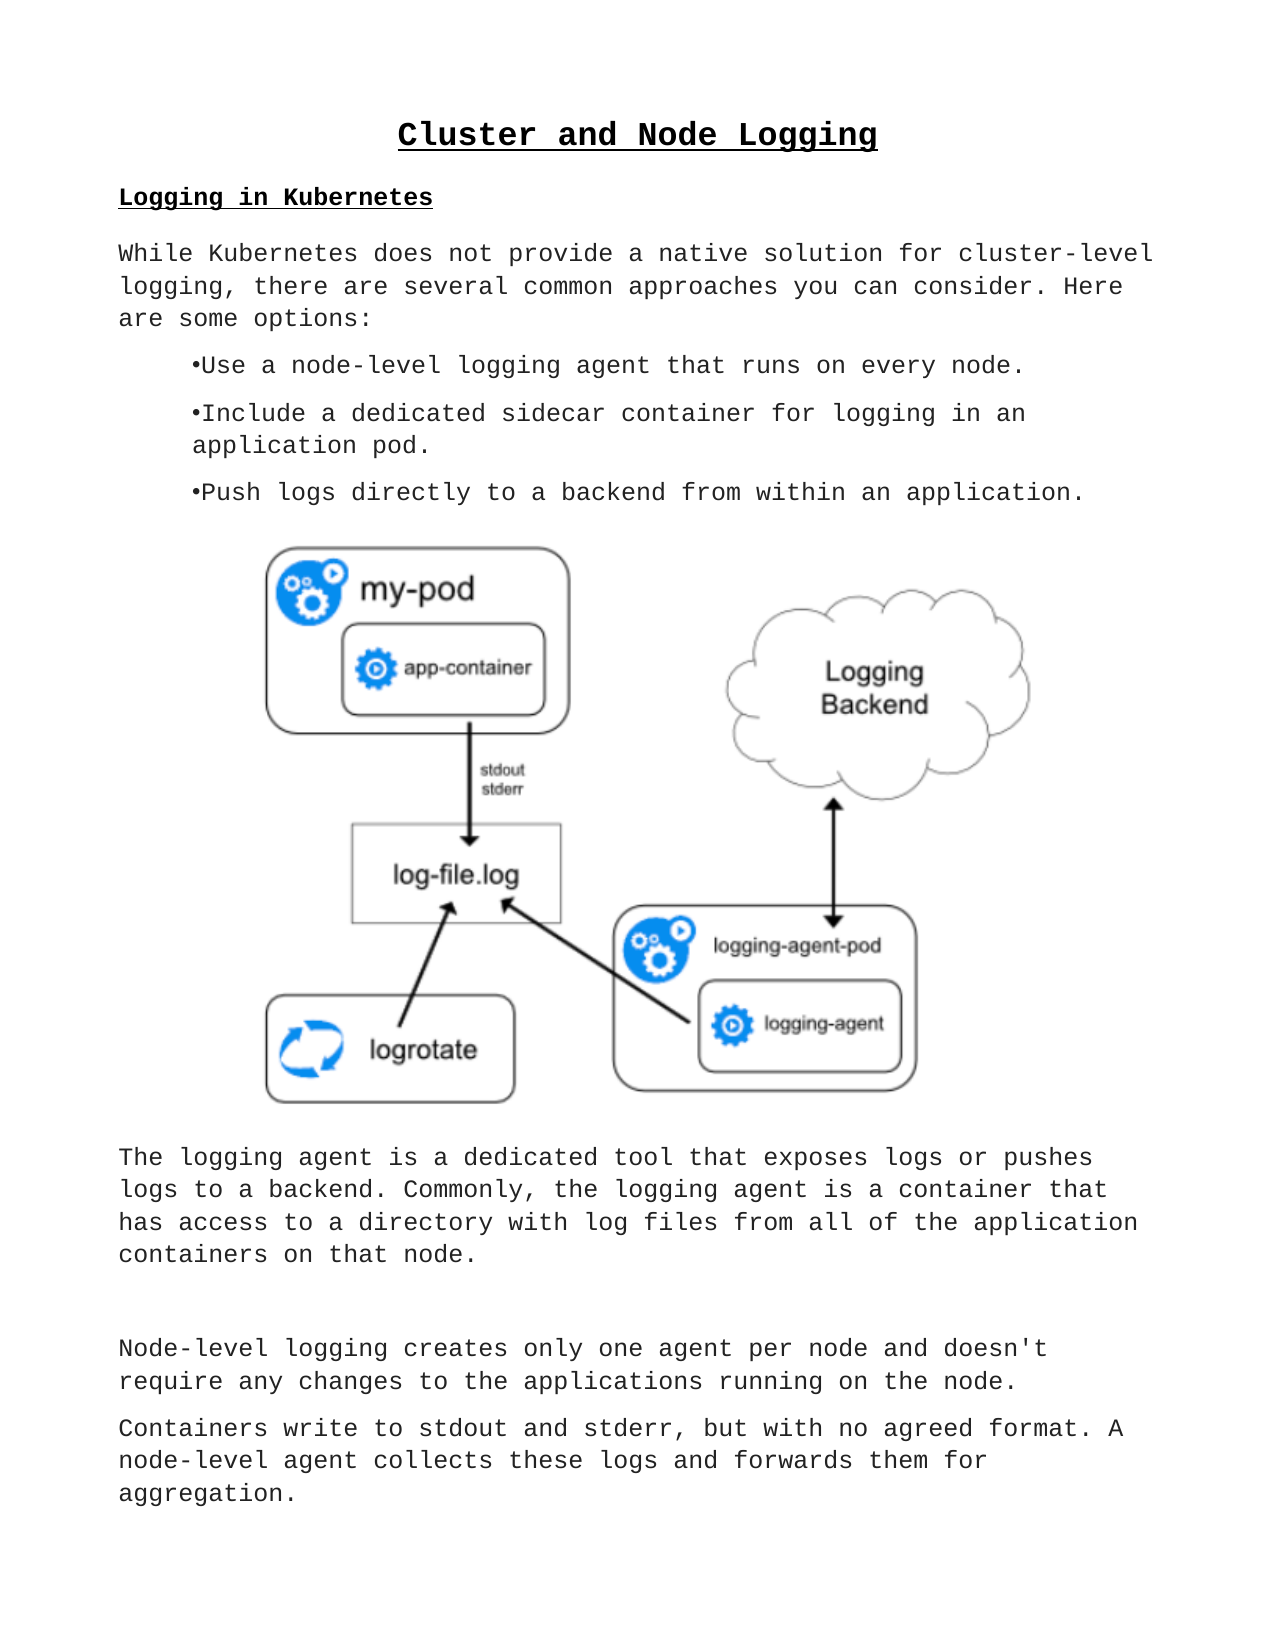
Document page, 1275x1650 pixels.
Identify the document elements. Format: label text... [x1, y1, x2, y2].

text Containers write to stdout and stderr, but with no agreed format. A node-level agent collects these logs and forwards them for aggregation. [118, 1416, 1157, 1509]
text While Kubernetes does not provide a native solution for cluster-level logging, there are several common approaches you can consider. Here are some options: [118, 241, 1157, 334]
text Node-level logging creates only one agent per node and doesn't require any changes to the applications running on the node. [118, 1336, 1157, 1397]
text Cluster and Node Logging [118, 118, 1157, 156]
list Push logs directly to a backend from within an application. [118, 480, 1157, 508]
list Include a dedicated sidecar container for logging in an application pod. [118, 400, 1157, 461]
picture [241, 526, 1034, 1115]
text Logging in Kubernetes [118, 184, 1157, 213]
text The logging agent is a dedicated tool that exposes logs or pushes logs to a backend. Commonly, the logging agent is a container that has access to a directory with log files from all of the application containers on that node. [118, 1115, 1157, 1270]
list Use a node-level logging agent that runs on every node. [118, 353, 1157, 381]
